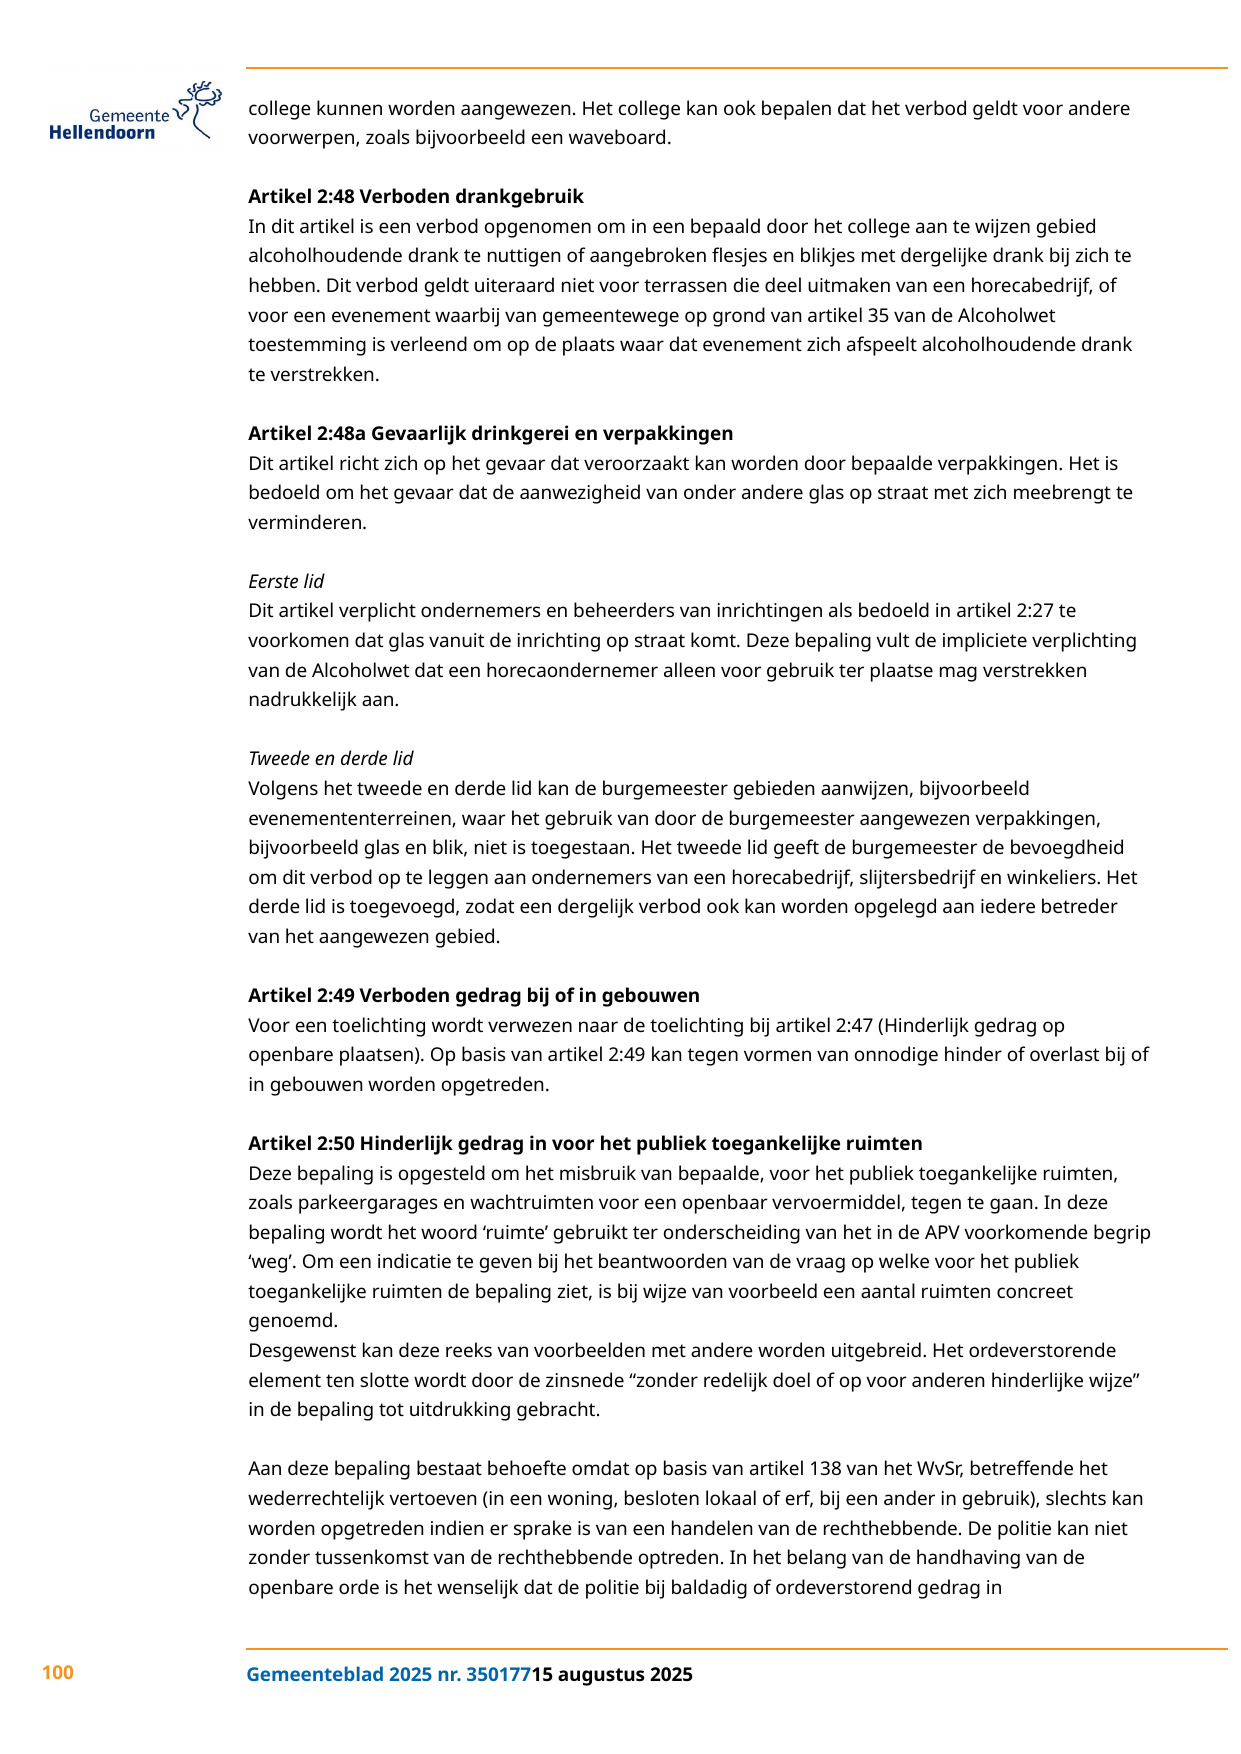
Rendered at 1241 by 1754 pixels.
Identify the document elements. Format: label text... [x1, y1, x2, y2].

text Artikel 2:49 Verboden gedrag bij of in gebouwen [248, 982, 1152, 1008]
text Aan deze bepaling bestaat behoefte omdat op basis van artikel 138 van het WvSr, betreffende het wederrechtelijk vertoeven (in een woning, besloten lokaal of erf, bij een ander in gebruik), slechts kan worden opgetreden indien er sprake is van een handelen van de rechthebbende. De politie kan niet zonder tussenkomst van de rechthebbende optreden. In het belang van de handhaving van de openbare orde is het wenselijk dat de politie bij baldadig of ordeverstorend gedrag in [248, 1456, 1152, 1600]
text Dit artikel verplicht ondernemers en beheerders van inrichtingen als bedoeld in artikel 2:27 te voorkomen dat glas vanuit de inrichting op straat komt. Deze bepaling vult de impliciete verplichting van de Alcoholwet dat een horecaondernemer alleen voor gebruik ter plaatse mag verstrekken nadrukkelijk aan. [248, 598, 1152, 712]
text college kunnen worden aangewezen. Het college kan ook bepalen dat het verbod geldt voor andere voorwerpen, zoals bijvoorbeeld een waveboard. [248, 95, 1152, 150]
text Desgewenst kan deze reeks van voorbeelden met andere worden uitgebreid. Het ordeverstorende element ten slotte wordt door de zinsnede “zonder redelijk doel of op voor anderen hinderlijke wijze” in de bepaling tot uitdrukking gebracht. [248, 1337, 1152, 1422]
text Dit artikel richt zich op het gevaar dat veroorzaakt kan worden door bepaalde verpakkingen. Het is bedoeld om het gevaar dat de aanwezigheid van onder andere glas op straat met zich meebrengt te verminderen. [248, 450, 1152, 535]
text Artikel 2:48a Gevaarlijk drinkgerei en verpakkingen [248, 420, 1152, 446]
picture [41, 47, 231, 172]
text Artikel 2:50 Hinderlijk gedrag in voor het publiek toegankelijke ruimten [248, 1130, 1152, 1156]
text Tweede en derde lid [248, 746, 1152, 771]
text Volgens het tweede en derde lid kan de burgemeester gebieden aanwijzen, bijvoorbeeld evenemententerreinen, waar het gebruik van door de burgemeester aangewezen verpakkingen, bijvoorbeeld glas en blik, niet is toegestaan. Het tweede lid geeft de burgemeester de bevoegdheid om dit verbod op te leggen aan ondernemers van een horecabedrijf, slijtersbedrijf en winkeliers. Het derde lid is toegevoegd, zodat een dergelijk verbod ook kan worden opgelegd aan iedere betreder van het aangewezen gebied. [248, 775, 1152, 949]
text In dit artikel is een verbod opgenomen om in een bepaald door het college aan te wijzen gebied alcoholhoudende drank te nuttigen of aangebroken flesjes en blikjes met dergelijke drank bij zich te hebben. Dit verbod geldt uiteraard niet voor terrassen die deel uitmaken van een horecabedrijf, of voor een evenement waarbij van gemeentewege op grond van artikel 35 van de Alcoholwet toestemming is verleend om op de plaats waar dat evenement zich afspeelt alcoholhoudende drank te verstrekken. [248, 213, 1152, 387]
text Deze bepaling is opgesteld om het misbruik van bepaalde, voor het publiek toegankelijke ruimten, zoals parkeergarages en wachtruimten voor een openbaar vervoermiddel, tegen te gaan. In deze bepaling wordt het woord ‘ruimte’ gebruikt ter onderscheiding van het in de APV voorkomende begrip ‘weg’. Om een indicatie te geven bij het beantwoorden van de vraag op welke voor het publiek toegankelijke ruimten de bepaling ziet, is bij wijze van voorbeeld een aantal ruimten concreet genoemd. [248, 1160, 1152, 1333]
text Voor een toelichting wordt verwezen naar de toelichting bij artikel 2:47 (Hinderlijk gedrag op openbare plaatsen). Op basis van artikel 2:49 kan tegen vormen van onnodige hinder of overlast bij of in gebouwen worden opgetreden. [248, 1012, 1152, 1097]
text Artikel 2:48 Verboden drankgebruik [248, 183, 1152, 209]
text Eerste lid [248, 568, 1152, 594]
